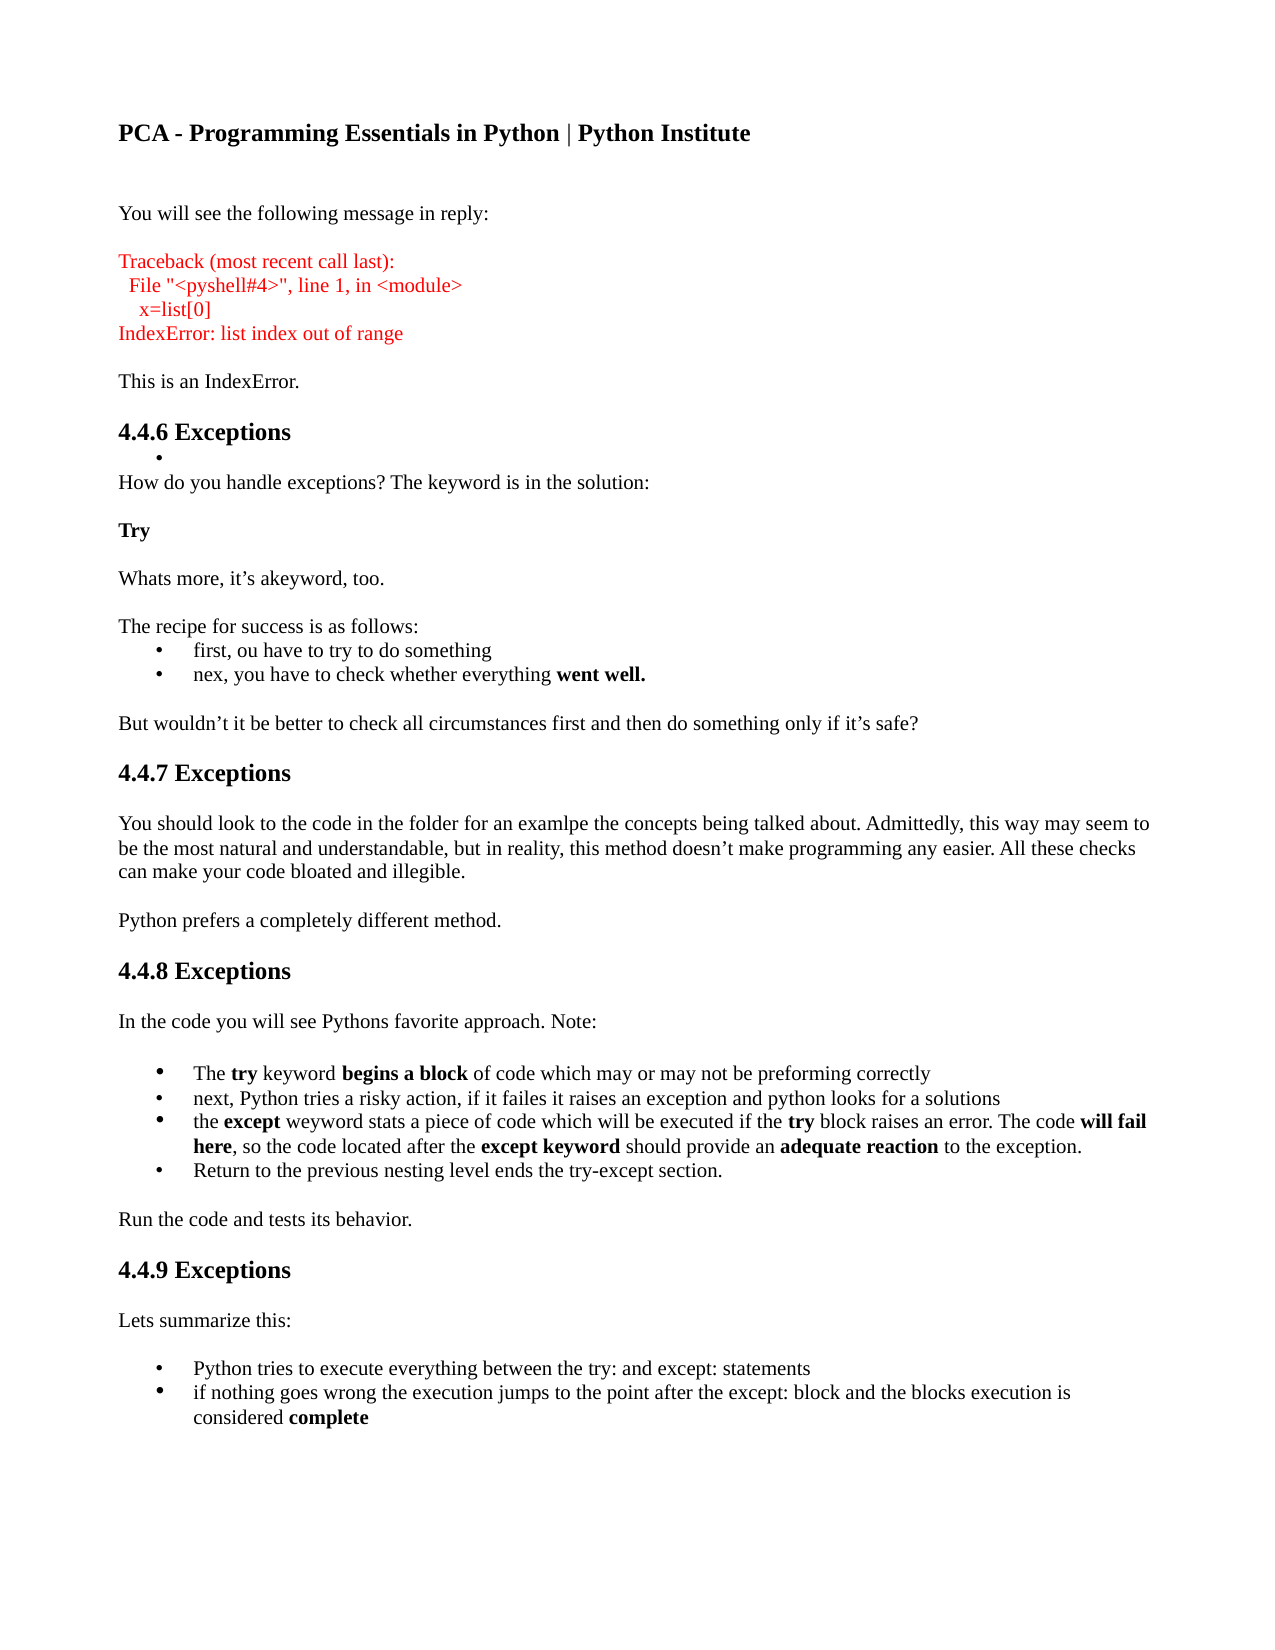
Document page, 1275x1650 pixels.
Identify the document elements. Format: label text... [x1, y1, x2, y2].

list first, ou have to try to do something [156, 638, 1157, 662]
text But wouldn’t it be better to check all circumstances first and then do something only if it’s safe? [118, 710, 1157, 734]
text This is an IndexError. [118, 369, 1157, 393]
text Whats more, it’s akeyword, too. [118, 566, 1157, 590]
list next, Python tries a risky action, if it failes it raises an exception and python looks for a solutions [156, 1085, 1157, 1109]
text File "<pyshell#4>", line 1, in <module> [118, 273, 1157, 297]
text IndexError: list index out of range [118, 321, 1157, 345]
text How do you handle exceptions? The keyword is in the solution: [118, 470, 1157, 494]
text x=list[0] [118, 297, 1157, 321]
text 4.4.7 Exceptions [118, 758, 1157, 787]
text 4.4.6 Exceptions [118, 417, 1157, 446]
text Lets summarize this: [118, 1307, 1157, 1332]
text 4.4.8 Exceptions [118, 956, 1157, 984]
text The recipe for success is as follows: [118, 614, 1157, 638]
list The try keyword begins a block of code which may or may not be preforming correctly [156, 1057, 1157, 1085]
list Return to the previous nesting level ends the try-except section. [156, 1158, 1157, 1182]
text In the code you will see Pythons favorite approach. Note: [118, 1008, 1157, 1033]
text 4.4.9 Exceptions [118, 1255, 1157, 1283]
text Try [118, 518, 1157, 542]
list nex, you have to check whether everything went well. [156, 662, 1157, 686]
text You should look to the code in the folder for an examlpe the concepts being talked about. Admittedly, this way may seem to be the most natural and understandable, but in reality, this method doesn’t make programming any easier. All these checks can make your code bloated and illegible. [118, 811, 1157, 883]
text Run the code and tests its behavior. [118, 1207, 1157, 1231]
text Python prefers a completely different method. [118, 908, 1157, 932]
text You will see the following message in reply: [118, 200, 1157, 224]
list the except weyword stats a piece of code which will be executed if the try block raises an error. The code will fail here, so the code located after the except keyword should provide an adequate reaction to the exception. [156, 1109, 1157, 1158]
text Traceback (most recent call last): [118, 248, 1157, 273]
list Python tries to execute everything between the try: and except: statements [156, 1356, 1157, 1380]
list if nothing goes wrong the execution jumps to the point after the except: block and the blocks execution is considered complete [156, 1380, 1157, 1429]
